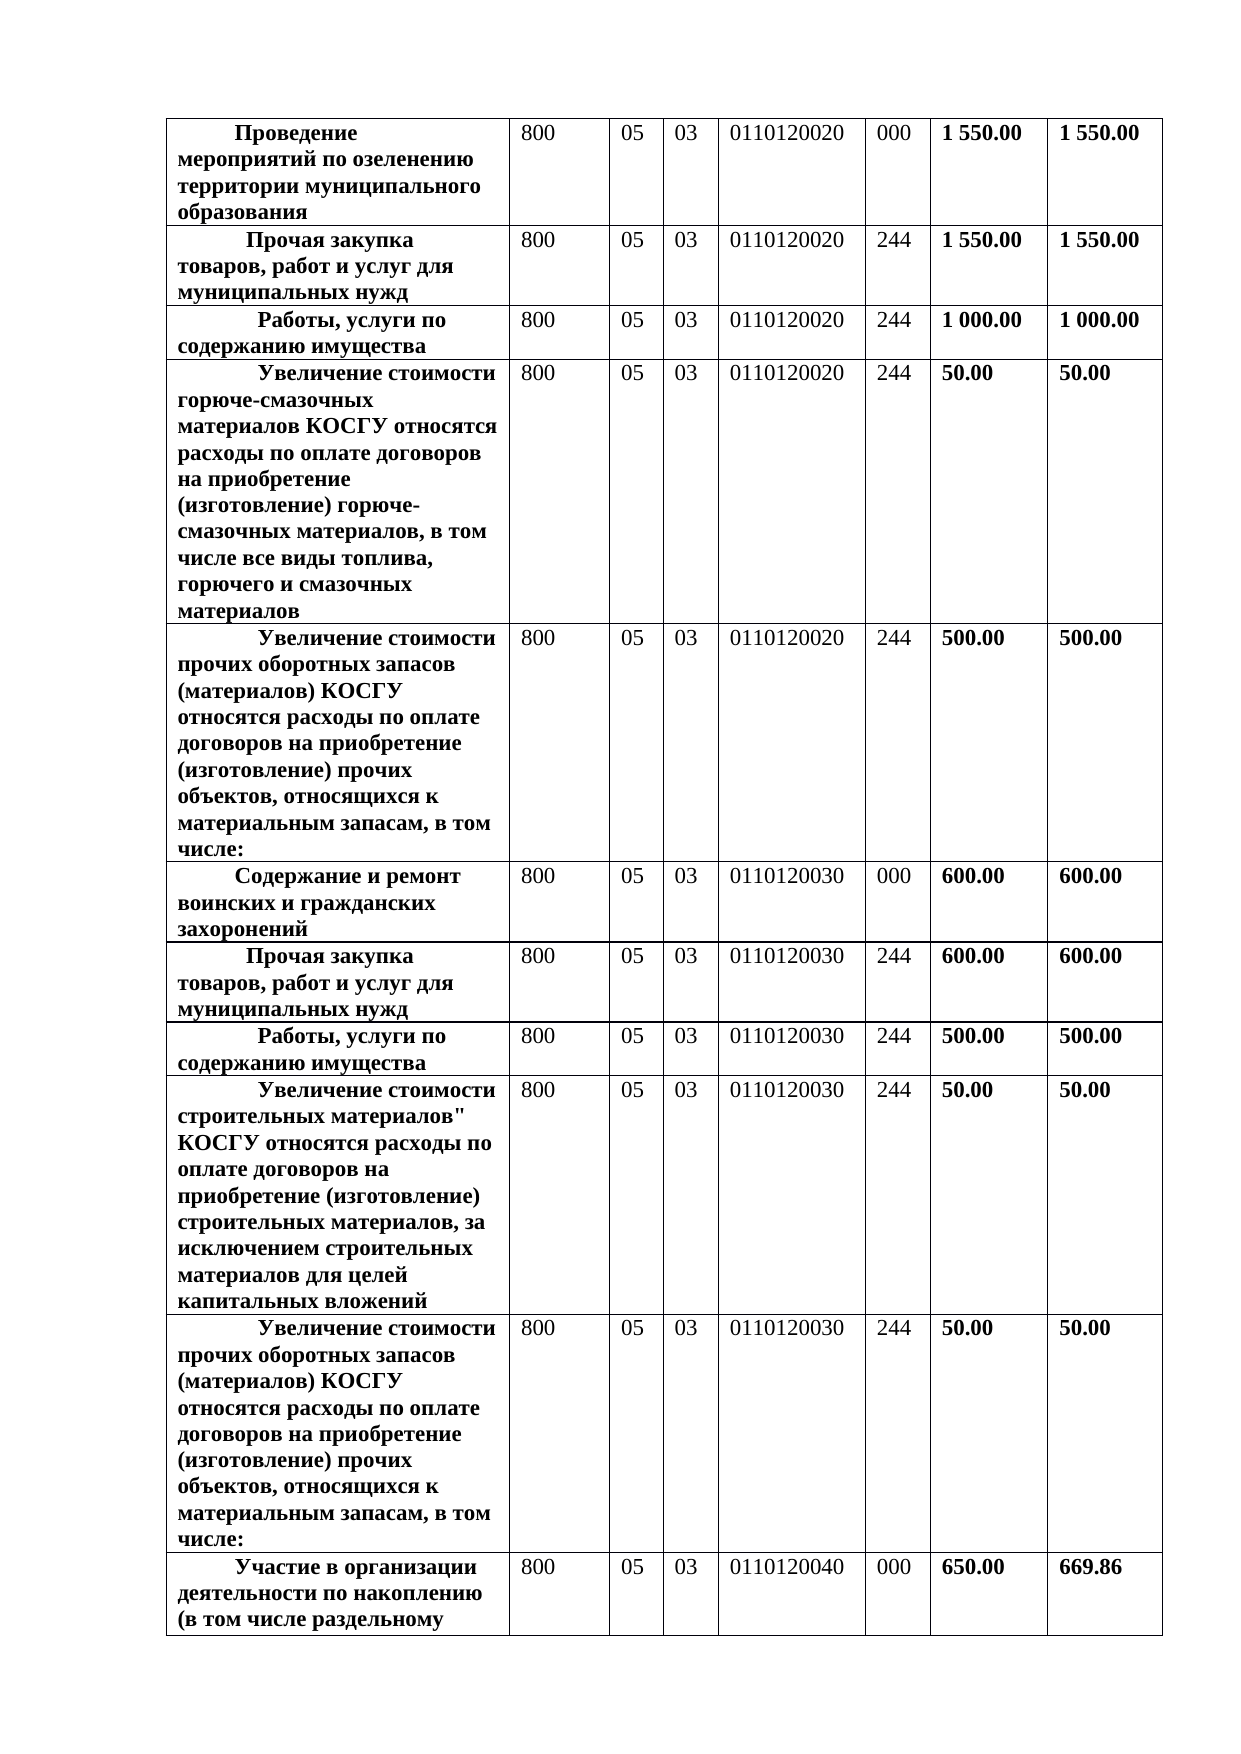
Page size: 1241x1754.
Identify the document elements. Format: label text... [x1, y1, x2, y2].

table_cell 244 [866, 226, 930, 305]
table_cell 800 [510, 1553, 609, 1635]
table_cell 669.86 [1048, 1553, 1162, 1635]
table_cell 03 [664, 1023, 718, 1075]
table_cell 03 [664, 624, 718, 861]
table_cell 650.00 [931, 1553, 1047, 1635]
table_cell 05 [610, 1553, 663, 1635]
table_cell 600.00 [931, 862, 1047, 941]
table_cell 500.00 [1048, 624, 1162, 861]
table_cell 05 [610, 624, 663, 861]
table_cell 1 000.00 [1048, 306, 1162, 358]
table_cell 800 [510, 862, 609, 941]
table_cell 03 [664, 306, 718, 358]
table_cell 800 [510, 943, 609, 1021]
table_cell 800 [510, 360, 609, 623]
table_cell 03 [664, 226, 718, 305]
table_cell 03 [664, 1553, 718, 1635]
table_cell 600.00 [931, 943, 1047, 1021]
table_cell Работы, услуги по содержанию имущества [167, 306, 509, 358]
table_cell 05 [610, 862, 663, 941]
table_cell 03 [664, 1315, 718, 1552]
table_cell Работы, услуги по содержанию имущества [167, 1023, 509, 1075]
table_cell 03 [664, 1076, 718, 1313]
table_cell 0110120030 [719, 1023, 865, 1075]
table_cell 244 [866, 624, 930, 861]
table_cell Прочая закупка товаров, работ и услуг для муниципальных нужд [167, 943, 509, 1021]
table_cell Увеличение стоимости прочих оборотных запасов (материалов) КОСГУ относятся расходы по оплате договоров на приобретение (изготовление) прочих объектов, относящихся к материальным запасам, в том числе: [167, 1315, 509, 1552]
table_cell 05 [610, 119, 663, 224]
table_cell 244 [866, 306, 930, 358]
table_cell 0110120020 [719, 360, 865, 623]
table_cell 50.00 [931, 360, 1047, 623]
table_cell 0110120030 [719, 943, 865, 1021]
table_cell 800 [510, 306, 609, 358]
table_cell 800 [510, 226, 609, 305]
table_cell 1 550.00 [931, 226, 1047, 305]
table_cell 244 [866, 1315, 930, 1552]
table_cell 0110120020 [719, 306, 865, 358]
table_cell 500.00 [1048, 1023, 1162, 1075]
table_cell 500.00 [931, 624, 1047, 861]
table_cell Проведение мероприятий по озеленению территории муниципального образования [167, 119, 509, 224]
table_cell 05 [610, 306, 663, 358]
table_cell 000 [866, 1553, 930, 1635]
table_cell Увеличение стоимости строительных материалов" КОСГУ относятся расходы по оплате договоров на приобретение (изготовление) строительных материалов, за исключением строительных материалов для целей капитальных вложений [167, 1076, 509, 1313]
table_cell 50.00 [931, 1076, 1047, 1313]
table_cell 244 [866, 1023, 930, 1075]
table_cell 1 000.00 [931, 306, 1047, 358]
table_cell Содержание и ремонт воинских и гражданских захоронений [167, 862, 509, 941]
table_cell 800 [510, 624, 609, 861]
table_cell 03 [664, 360, 718, 623]
table_cell 0110120040 [719, 1553, 865, 1635]
table_cell 03 [664, 862, 718, 941]
table_cell 50.00 [1048, 1315, 1162, 1552]
table_cell 0110120030 [719, 1315, 865, 1552]
table_cell 1 550.00 [1048, 119, 1162, 224]
table_cell 0110120020 [719, 226, 865, 305]
table_cell 1 550.00 [931, 119, 1047, 224]
table_cell Увеличение стоимости горюче-смазочных материалов КОСГУ относятся расходы по оплате договоров на приобретение (изготовление) горюче-смазочных материалов, в том числе все виды топлива, горючего и смазочных материалов [167, 360, 509, 623]
table_cell 05 [610, 1023, 663, 1075]
table_cell Участие в организации деятельности по накоплению (в том числе раздельному [167, 1553, 509, 1635]
table_cell 800 [510, 1023, 609, 1075]
table_cell 244 [866, 1076, 930, 1313]
table_cell 03 [664, 119, 718, 224]
table_cell 0110120020 [719, 119, 865, 224]
table_cell 000 [866, 119, 930, 224]
table_cell 0110120030 [719, 1076, 865, 1313]
table_cell 50.00 [931, 1315, 1047, 1552]
table_cell 800 [510, 1315, 609, 1552]
table_cell 0110120020 [719, 624, 865, 861]
table_cell 05 [610, 1076, 663, 1313]
table_cell 50.00 [1048, 360, 1162, 623]
table_cell 244 [866, 360, 930, 623]
table_cell 05 [610, 360, 663, 623]
table_cell 03 [664, 943, 718, 1021]
table_cell Прочая закупка товаров, работ и услуг для муниципальных нужд [167, 226, 509, 305]
table_cell 600.00 [1048, 862, 1162, 941]
table_cell 05 [610, 226, 663, 305]
table_cell 800 [510, 119, 609, 224]
table_cell 1 550.00 [1048, 226, 1162, 305]
table_cell 05 [610, 943, 663, 1021]
table_cell 500.00 [931, 1023, 1047, 1075]
table_cell Увеличение стоимости прочих оборотных запасов (материалов) КОСГУ относятся расходы по оплате договоров на приобретение (изготовление) прочих объектов, относящихся к материальным запасам, в том числе: [167, 624, 509, 861]
table_cell 600.00 [1048, 943, 1162, 1021]
table_cell 0110120030 [719, 862, 865, 941]
table_cell 50.00 [1048, 1076, 1162, 1313]
table_cell 000 [866, 862, 930, 941]
table_cell 05 [610, 1315, 663, 1552]
table_cell 800 [510, 1076, 609, 1313]
table_cell 244 [866, 943, 930, 1021]
